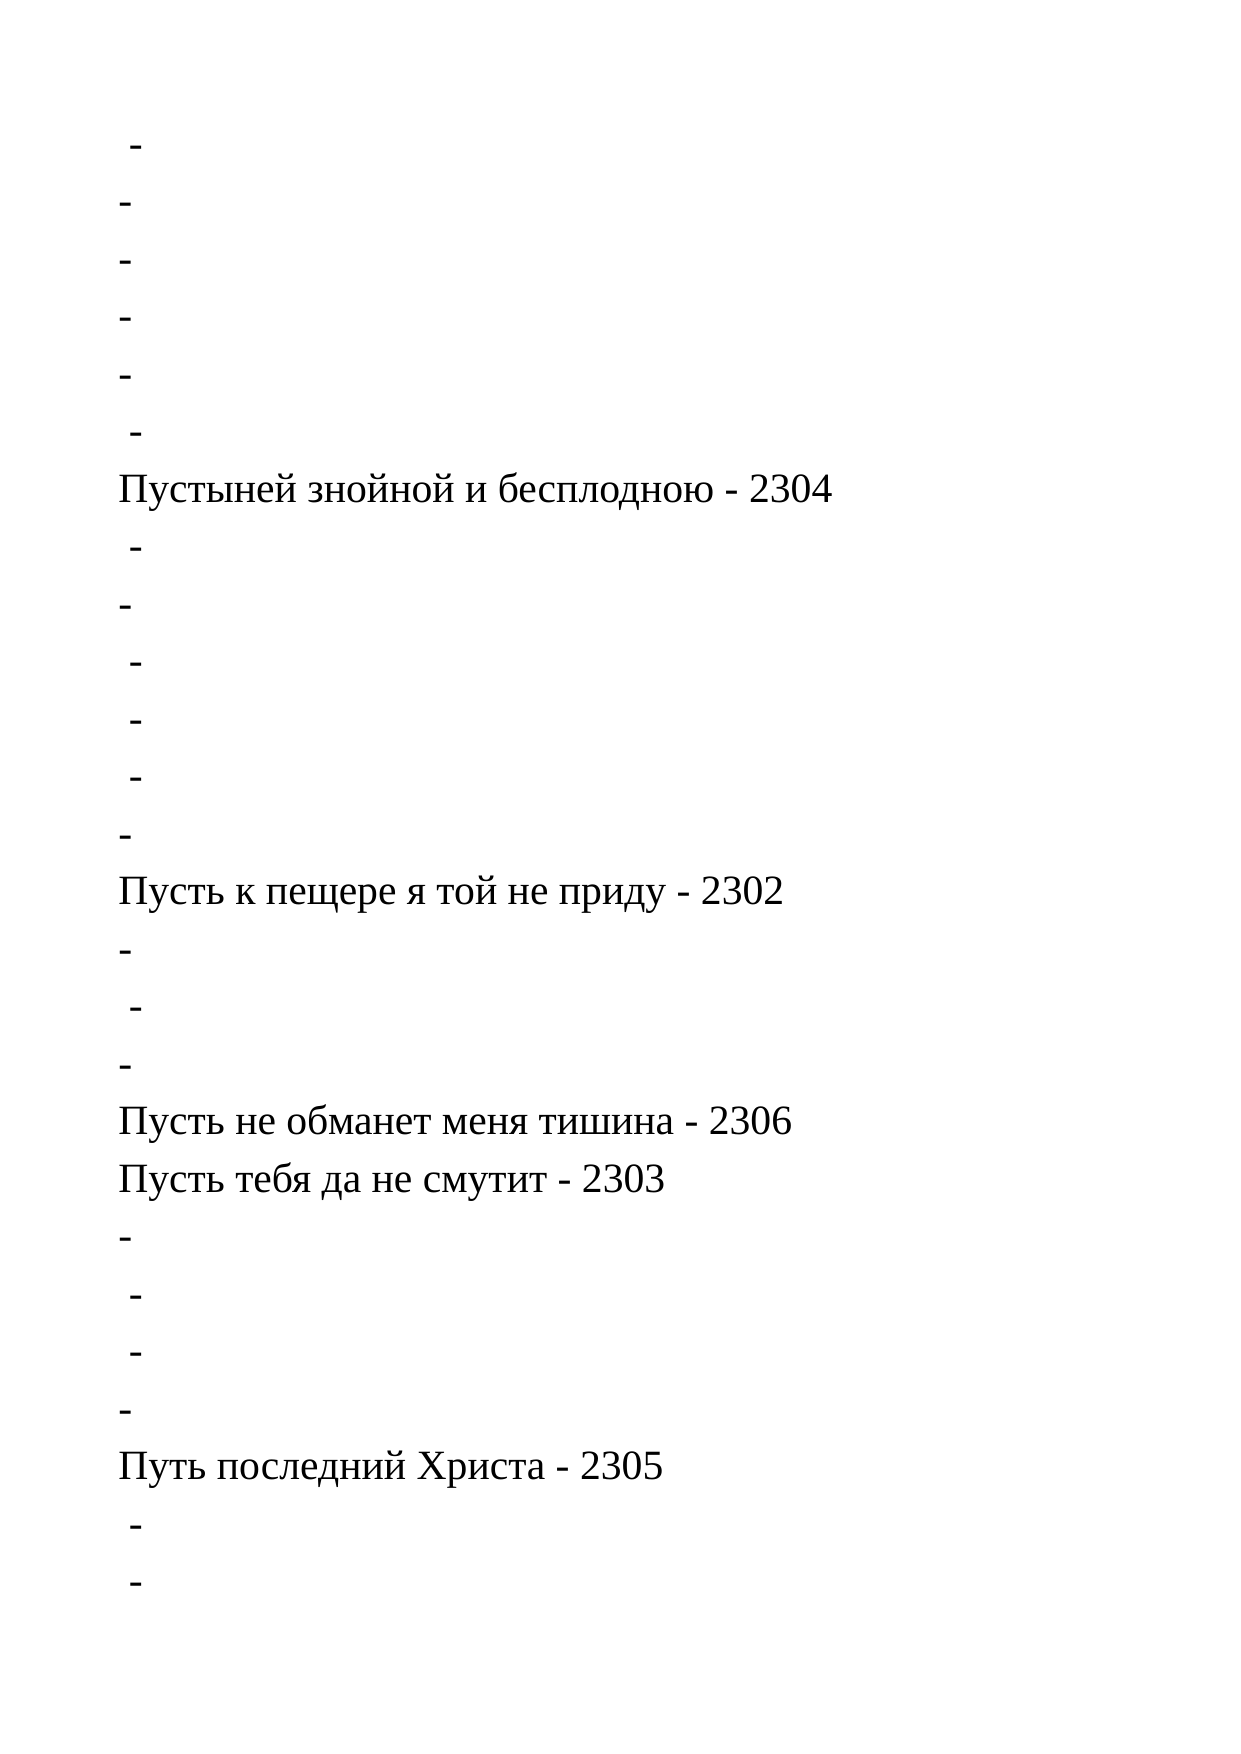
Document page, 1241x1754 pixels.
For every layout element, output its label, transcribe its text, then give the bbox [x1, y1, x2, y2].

text - - - - - - - Пустыней знойной и бесплодною - 2304 - - - - - - Пусть к пещере я той не приду - 2302 - - - Пусть не обманет меня тишина - 2306 Пусть тебя да не смутит - 2303 - - - - Путь последний Христа - 2305 [118, 118, 1122, 1603]
